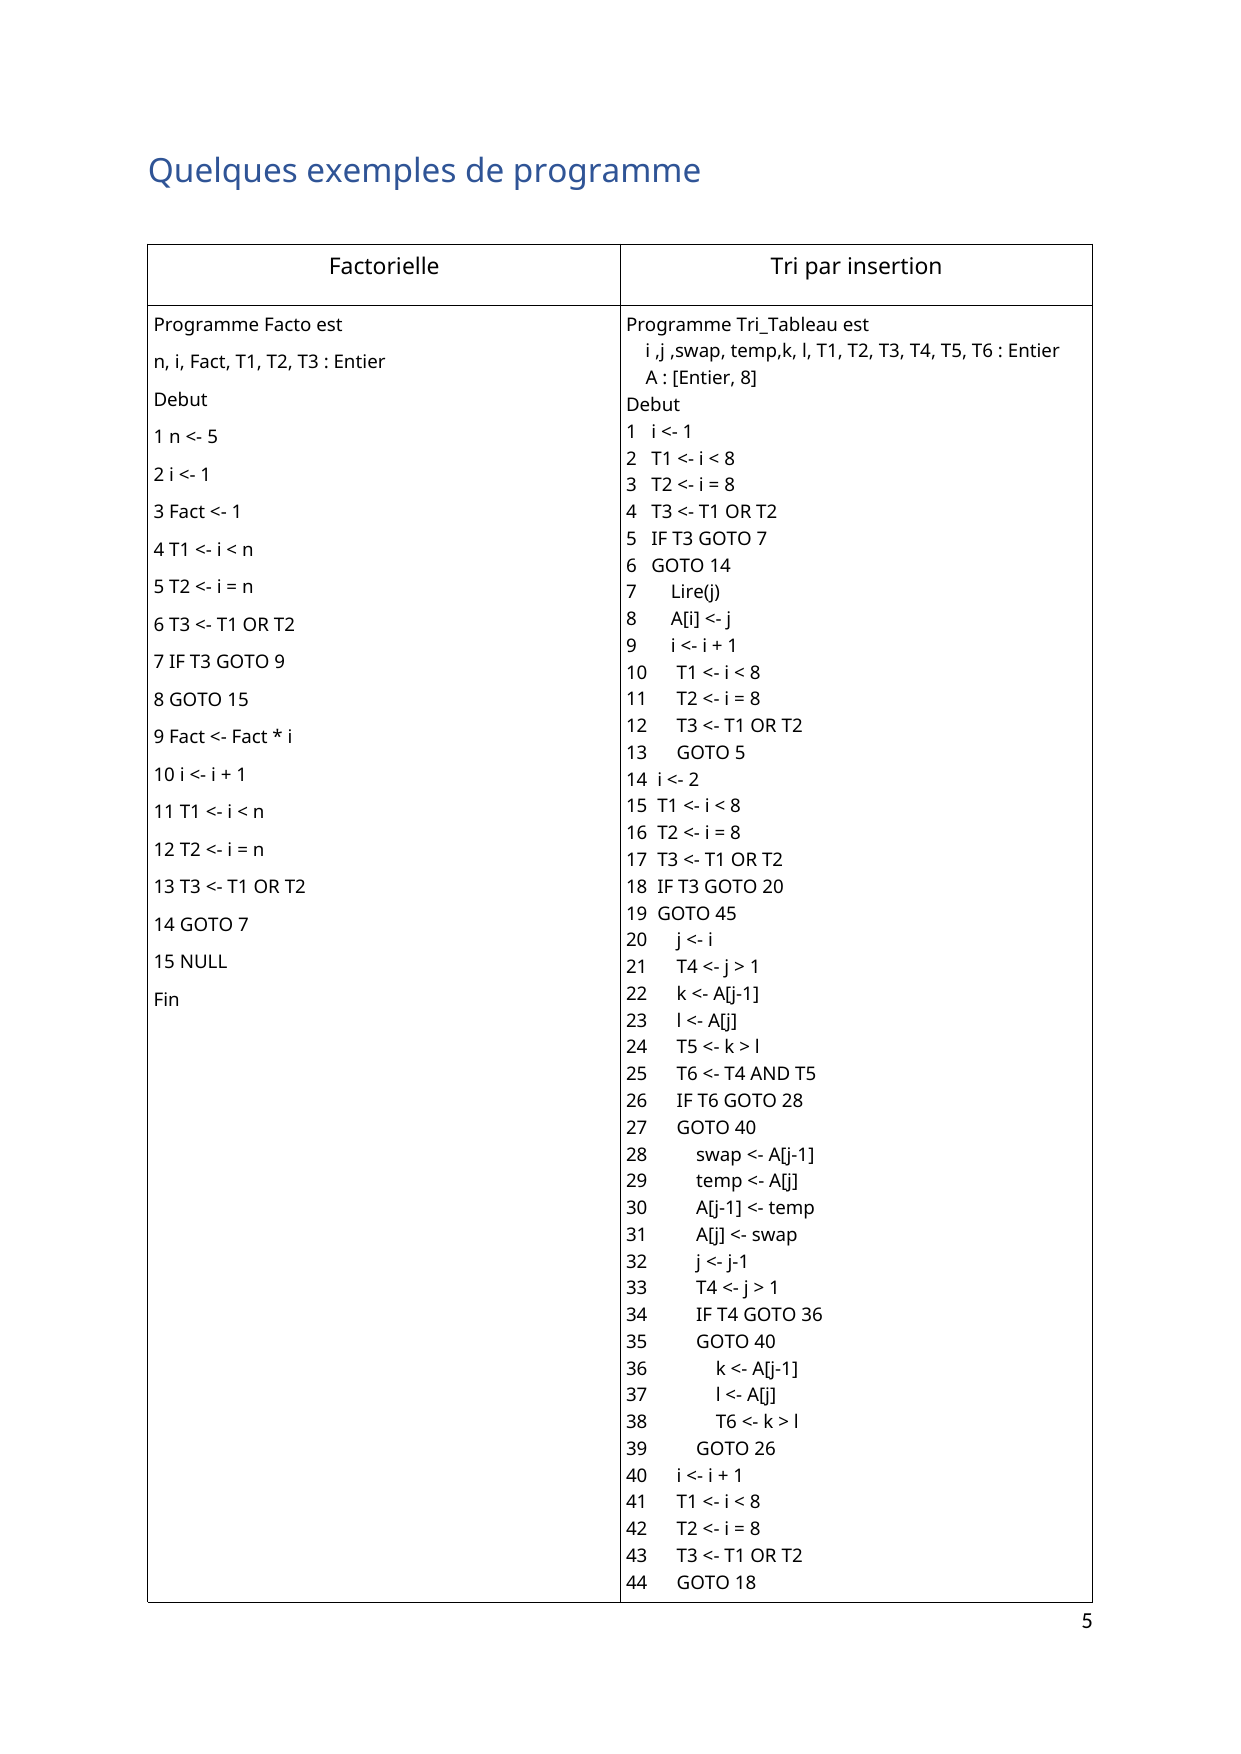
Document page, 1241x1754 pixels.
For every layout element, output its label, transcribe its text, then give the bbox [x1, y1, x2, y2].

table_cell Programme Facto est n, i, Fact, T1, T2, T3 : Entier Debut 1 n <- 5 2 i <- 1 3 Fact <- 1 4 T1 <- i < n 5 T2 <- i = n 6 T3 <- T1 OR T2 7 IF T3 GOTO 9 8 GOTO 15 9 Fact <- Fact * i 10 i <- i + 1 11 T1 <- i < n 12 T2 <- i = n 13 T3 <- T1 OR T2 14 GOTO 7 15 NULL Fin [148, 306, 620, 1601]
subtitle Quelques exemples de programme [148, 146, 1093, 192]
table_header Tri par insertion [621, 245, 1092, 305]
table_header Factorielle [148, 245, 620, 305]
table_cell Programme Tri_Tableau est i ,j ,swap, temp,k, l, T1, T2, T3, T4, T5, T6 : Entier A : [Entier, 8] Debut 1 i <- 1 2 T1 <- i < 8 3 T2 <- i = 8 4 T3 <- T1 OR T2 5 IF T3 GOTO 7 6 GOTO 14 7 Lire(j) 8 A[i] <- j 9 i <- i + 1 10 T1 <- i < 8 11 T2 <- i = 8 12 T3 <- T1 OR T2 13 GOTO 5 14 i <- 2 15 T1 <- i < 8 16 T2 <- i = 8 17 T3 <- T1 OR T2 18 IF T3 GOTO 20 19 GOTO 45 20 j <- i 21 T4 <- j > 1 22 k <- A[j-1] 23 l <- A[j] 24 T5 <- k > l 25 T6 <- T4 AND T5 26 IF T6 GOTO 28 27 GOTO 40 28 swap <- A[j-1] 29 temp <- A[j] 30 A[j-1] <- temp 31 A[j] <- swap 32 j <- j-1 33 T4 <- j > 1 34 IF T4 GOTO 36 35 GOTO 40 36 k <- A[j-1] 37 l <- A[j] 38 T6 <- k > l 39 GOTO 26 40 i <- i + 1 41 T1 <- i < 8 42 T2 <- i = 8 43 T3 <- T1 OR T2 44 GOTO 18 [621, 306, 1092, 1601]
